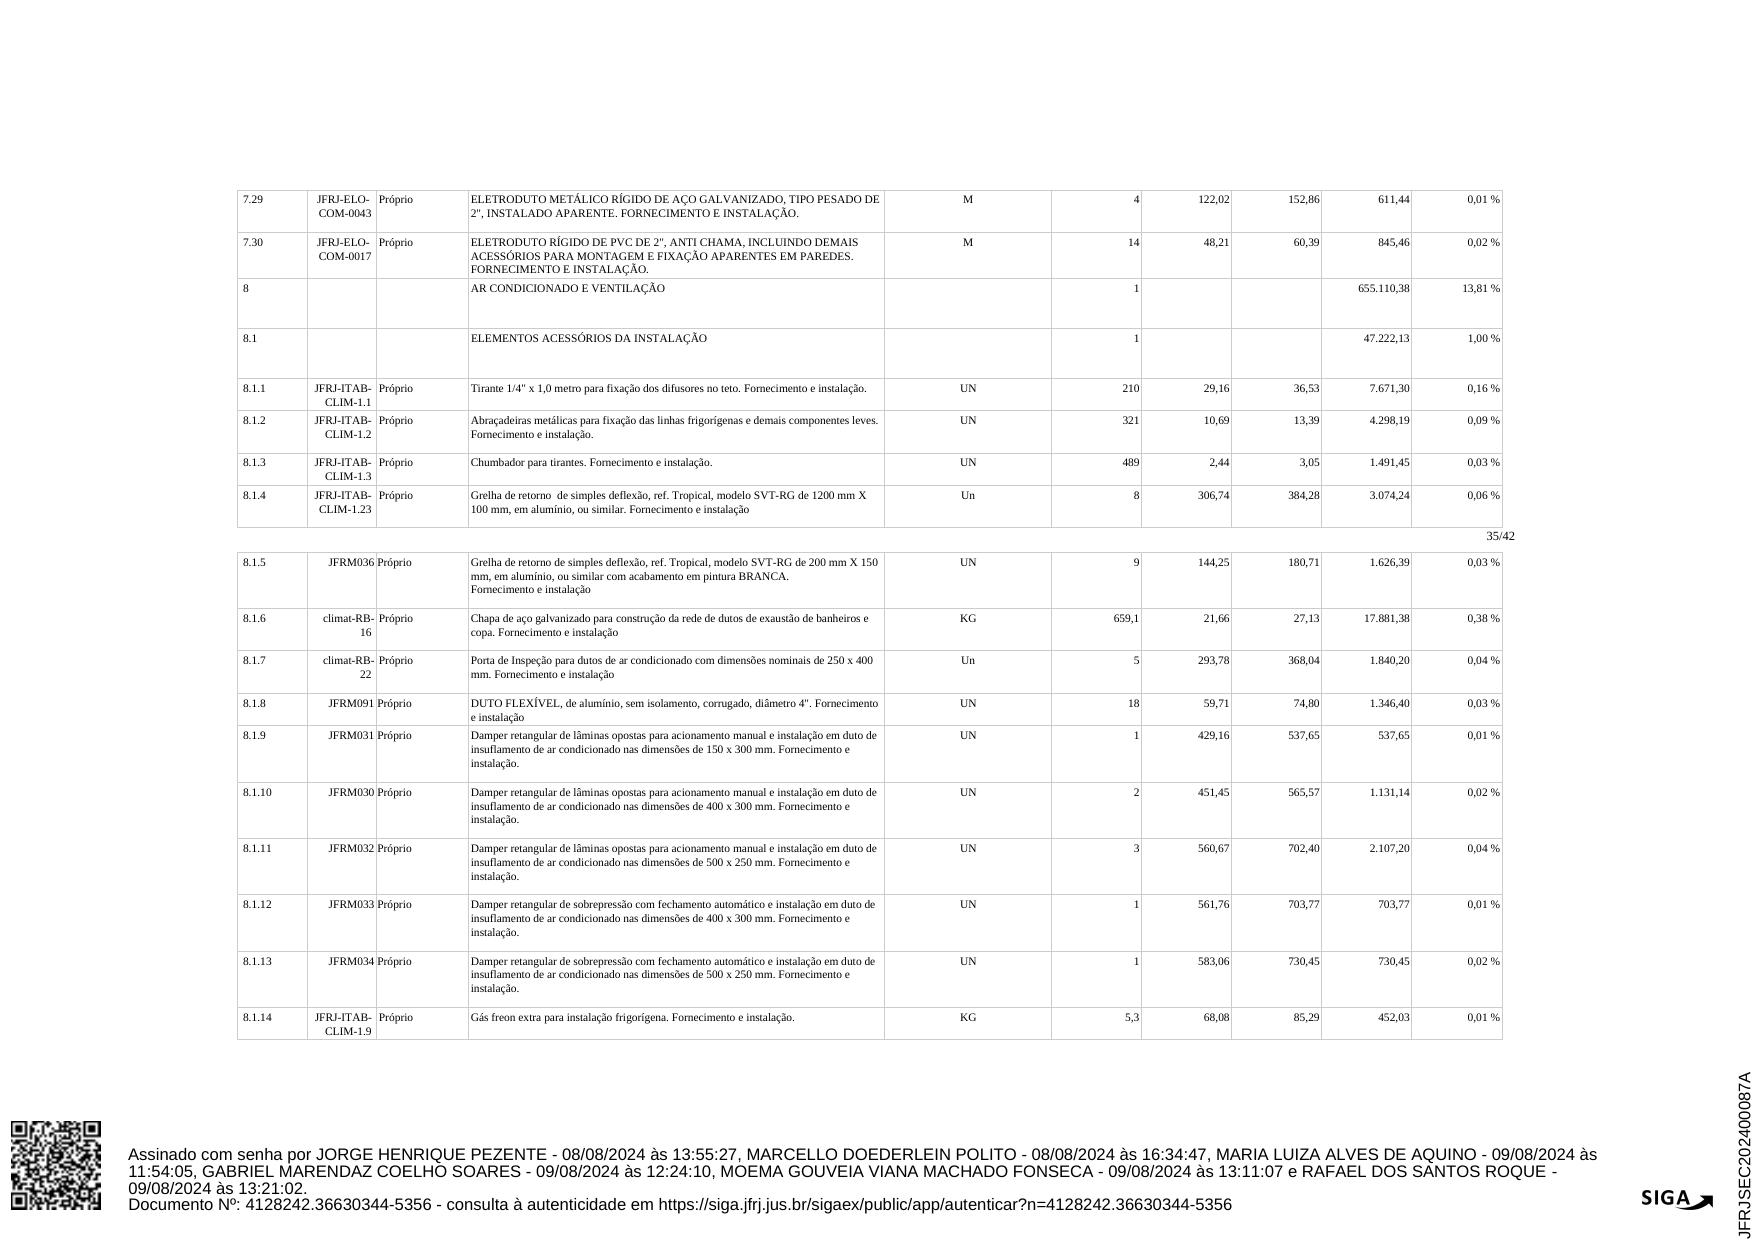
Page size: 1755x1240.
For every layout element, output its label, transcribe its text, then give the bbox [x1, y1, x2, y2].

table_cell 8.1.3 [238, 454, 307, 485]
table_cell Damper retangular de lâminas opostas para acionamento manual e instalação em duto de insuflamento de ar condicionado nas dimensões de 400 x 300 mm. Fornecimento e instalação. [469, 783, 884, 838]
table_cell 659,1 [1052, 609, 1141, 650]
table_header 8.1.5 [238, 553, 307, 608]
table_cell KG [885, 1008, 1051, 1039]
table_cell Próprio [377, 783, 468, 838]
table_cell 18 [1052, 694, 1141, 725]
table_cell 13,39 [1232, 411, 1321, 452]
table_cell 730,45 [1322, 952, 1411, 1007]
table_cell 1 [1052, 329, 1141, 378]
table_cell Damper retangular de sobrepressão com fechamento automático e instalação em duto de insuflamento de ar condicionado nas dimensões de 400 x 300 mm. Fornecimento e instalação. [469, 895, 884, 951]
table_cell JFRJ-ELO- COM-0017 [308, 233, 376, 278]
table_header 1.626,39 [1322, 553, 1411, 608]
table_cell JFRJ-ITAB- CLIM-1.3 [308, 454, 376, 485]
table_cell AR CONDICIONADO E VENTILAÇÃO [469, 279, 884, 328]
table_cell 29,16 [1142, 379, 1231, 410]
table_cell Gás freon extra para instalação frigorígena. Fornecimento e instalação. [469, 1008, 884, 1039]
table_cell [885, 279, 1051, 328]
table_cell [1142, 279, 1231, 328]
table_cell 3.074,24 [1322, 486, 1411, 527]
table_cell JFRJ-ITAB- CLIM-1.23 [308, 486, 376, 527]
table_cell KG [885, 609, 1051, 650]
table_cell 1 [1052, 279, 1141, 328]
table_cell [1232, 279, 1321, 328]
table_cell 451,45 [1142, 783, 1231, 838]
table_cell UN [885, 454, 1051, 485]
table_cell 489 [1052, 454, 1141, 485]
table_cell UN [885, 895, 1051, 951]
table_cell 1 [1052, 952, 1141, 1007]
table_cell ELETRODUTO METÁLICO RÍGIDO DE AÇO GALVANIZADO, TIPO PESADO DE 2", INSTALADO APARENTE. FORNECIMENTO E INSTALAÇÃO. [469, 191, 884, 232]
table_cell 0,01 % [1412, 1008, 1502, 1039]
table_cell 48,21 [1142, 233, 1231, 278]
table_cell Damper retangular de sobrepressão com fechamento automático e instalação em duto de insuflamento de ar condicionado nas dimensões de 500 x 250 mm. Fornecimento e instalação. [469, 952, 884, 1007]
table_cell 68,08 [1142, 1008, 1231, 1039]
table_cell 0,09 % [1412, 411, 1502, 452]
table_header 0,03 % [1412, 553, 1502, 608]
table_cell [1142, 329, 1231, 378]
table_cell 5 [1052, 651, 1141, 693]
table_cell JFRM033 [308, 895, 376, 951]
table_header JFRM036 [308, 553, 376, 608]
table_cell 702,40 [1232, 839, 1321, 894]
table_cell [1232, 329, 1321, 378]
table_cell DUTO FLEXÍVEL, de alumínio, sem isolamento, corrugado, diâmetro 4". Fornecimento e instalação [469, 694, 884, 725]
table_cell Próprio [377, 1008, 468, 1039]
table_cell 21,66 [1142, 609, 1231, 650]
table_cell 8.1.7 [238, 651, 307, 693]
table_cell 3 [1052, 839, 1141, 894]
table_header 144,25 [1142, 553, 1231, 608]
table_cell 1,00 % [1412, 329, 1502, 378]
table_header 9 [1052, 553, 1141, 608]
table_cell JFRJ-ELO- COM-0043 [308, 191, 376, 232]
table_cell M [885, 191, 1051, 232]
table_header Próprio [377, 553, 468, 608]
table_cell JFRJ-ITAB- CLIM-1.2 [308, 411, 376, 452]
table_cell 321 [1052, 411, 1141, 452]
table_cell 8.1 [238, 329, 307, 378]
table_cell Próprio [377, 486, 468, 527]
table_cell 306,74 [1142, 486, 1231, 527]
table_cell 0,02 % [1412, 783, 1502, 838]
table_cell Próprio [377, 411, 468, 452]
table_cell 537,65 [1232, 726, 1321, 782]
table_cell 655.110,38 [1322, 279, 1411, 328]
table_cell 845,46 [1322, 233, 1411, 278]
table_cell UN [885, 411, 1051, 452]
table_cell 1.491,45 [1322, 454, 1411, 485]
table_cell 0,16 % [1412, 379, 1502, 410]
table_cell 8.1.6 [238, 609, 307, 650]
table_cell [377, 329, 468, 378]
table_cell 561,76 [1142, 895, 1231, 951]
table_cell Próprio [377, 609, 468, 650]
table_cell 10,69 [1142, 411, 1231, 452]
table_cell Chumbador para tirantes. Fornecimento e instalação. [469, 454, 884, 485]
table_cell UN [885, 952, 1051, 1007]
table_cell 0,01 % [1412, 895, 1502, 951]
table_cell 0,03 % [1412, 454, 1502, 485]
table_cell 0,38 % [1412, 609, 1502, 650]
table_cell 0,03 % [1412, 694, 1502, 725]
table_cell 452,03 [1322, 1008, 1411, 1039]
table_cell 8.1.13 [238, 952, 307, 1007]
table_cell [308, 279, 376, 328]
table_cell 2,44 [1142, 454, 1231, 485]
table_cell 730,45 [1232, 952, 1321, 1007]
table_cell 13,81 % [1412, 279, 1502, 328]
table_cell 611,44 [1322, 191, 1411, 232]
table_cell 565,57 [1232, 783, 1321, 838]
table_cell JFRM032 [308, 839, 376, 894]
table_cell 8.1.12 [238, 895, 307, 951]
table_cell 8.1.8 [238, 694, 307, 725]
table_cell 7.29 [238, 191, 307, 232]
table_cell Próprio [377, 651, 468, 693]
table_cell 703,77 [1322, 895, 1411, 951]
table_cell 293,78 [1142, 651, 1231, 693]
table_cell 0,06 % [1412, 486, 1502, 527]
table_cell 0,04 % [1412, 839, 1502, 894]
table_cell 2 [1052, 783, 1141, 838]
table_cell 59,71 [1142, 694, 1231, 725]
table_cell 4.298,19 [1322, 411, 1411, 452]
table_cell 8.1.9 [238, 726, 307, 782]
table_cell 3,05 [1232, 454, 1321, 485]
table_cell UN [885, 839, 1051, 894]
table_cell JFRM031 [308, 726, 376, 782]
table_cell Próprio [377, 454, 468, 485]
table_cell 0,02 % [1412, 952, 1502, 1007]
table_cell [885, 329, 1051, 378]
table_cell Damper retangular de lâminas opostas para acionamento manual e instalação em duto de insuflamento de ar condicionado nas dimensões de 500 x 250 mm. Fornecimento e instalação. [469, 839, 884, 894]
table_cell 4 [1052, 191, 1141, 232]
table_cell 1 [1052, 895, 1141, 951]
table_cell Tirante 1/4" x 1,0 metro para fixação dos difusores no teto. Fornecimento e instalação. [469, 379, 884, 410]
table_cell 1.131,14 [1322, 783, 1411, 838]
table_cell 85,29 [1232, 1008, 1321, 1039]
table_cell 0,02 % [1412, 233, 1502, 278]
table_cell 583,06 [1142, 952, 1231, 1007]
table_cell Próprio [377, 379, 468, 410]
table_cell 8.1.2 [238, 411, 307, 452]
table_cell JFRM091 [308, 694, 376, 725]
table_cell 27,13 [1232, 609, 1321, 650]
table_cell JFRJ-ITAB- CLIM-1.1 [308, 379, 376, 410]
table_cell UN [885, 694, 1051, 725]
table_cell Porta de Inspeção para dutos de ar condicionado com dimensões nominais de 250 x 400 mm. Fornecimento e instalação [469, 651, 884, 693]
table_cell 8.1.10 [238, 783, 307, 838]
table_cell 1 [1052, 726, 1141, 782]
table_cell Damper retangular de lâminas opostas para acionamento manual e instalação em duto de insuflamento de ar condicionado nas dimensões de 150 x 300 mm. Fornecimento e instalação. [469, 726, 884, 782]
table_cell 0,04 % [1412, 651, 1502, 693]
table_cell climat-RB- 22 [308, 651, 376, 693]
table_cell M [885, 233, 1051, 278]
table_cell 152,86 [1232, 191, 1321, 232]
table_cell 429,16 [1142, 726, 1231, 782]
table_cell 60,39 [1232, 233, 1321, 278]
table_cell Próprio [377, 952, 468, 1007]
table_cell 1.346,40 [1322, 694, 1411, 725]
table_cell 8 [1052, 486, 1141, 527]
table_cell 14 [1052, 233, 1141, 278]
table_cell Grelha de retorno de simples deflexão, ref. Tropical, modelo SVT-RG de 1200 mm X 100 mm, em alumínio, ou similar. Fornecimento e instalação [469, 486, 884, 527]
table_cell Próprio [377, 694, 468, 725]
table_cell Un [885, 486, 1051, 527]
table_cell 210 [1052, 379, 1141, 410]
table_cell JFRJ-ITAB- CLIM-1.9 [308, 1008, 376, 1039]
table_cell [377, 279, 468, 328]
table_cell ELETRODUTO RÍGIDO DE PVC DE 2", ANTI CHAMA, INCLUINDO DEMAIS ACESSÓRIOS PARA MONTAGEM E FIXAÇÃO APARENTES EM PAREDES. FORNECIMENTO E INSTALAÇÃO. [469, 233, 884, 278]
table_header Grelha de retorno de simples deflexão, ref. Tropical, modelo SVT-RG de 200 mm X 150 mm, em alumínio, ou similar com acabamento em pintura BRANCA. Fornecimento e instalação [469, 553, 884, 608]
table_cell 0,01 % [1412, 726, 1502, 782]
table_cell UN [885, 379, 1051, 410]
table_cell JFRM034 [308, 952, 376, 1007]
table_cell 8 [238, 279, 307, 328]
table_header UN [885, 553, 1051, 608]
table_cell 47.222,13 [1322, 329, 1411, 378]
table_cell ELEMENTOS ACESSÓRIOS DA INSTALAÇÃO [469, 329, 884, 378]
table_cell 7.671,30 [1322, 379, 1411, 410]
table_cell Un [885, 651, 1051, 693]
table_header 180,71 [1232, 553, 1321, 608]
table_cell Próprio [377, 233, 468, 278]
table_cell 537,65 [1322, 726, 1411, 782]
text 35/42 [237, 528, 1516, 543]
table_cell UN [885, 783, 1051, 838]
table_cell climat-RB- 16 [308, 609, 376, 650]
table_cell 8.1.1 [238, 379, 307, 410]
table_cell [308, 329, 376, 378]
table_cell 36,53 [1232, 379, 1321, 410]
table_cell 384,28 [1232, 486, 1321, 527]
table_cell 17.881,38 [1322, 609, 1411, 650]
table_cell 8.1.11 [238, 839, 307, 894]
table_cell 0,01 % [1412, 191, 1502, 232]
table_cell 8.1.4 [238, 486, 307, 527]
table_cell 368,04 [1232, 651, 1321, 693]
table_cell 2.107,20 [1322, 839, 1411, 894]
table_cell 5,3 [1052, 1008, 1141, 1039]
table_cell Chapa de aço galvanizado para construção da rede de dutos de exaustão de banheiros e copa. Fornecimento e instalação [469, 609, 884, 650]
table_cell Abraçadeiras metálicas para fixação das linhas frigorígenas e demais componentes leves. Fornecimento e instalação. [469, 411, 884, 452]
table_cell Próprio [377, 895, 468, 951]
table_cell Próprio [377, 839, 468, 894]
table_cell 703,77 [1232, 895, 1321, 951]
table_cell 7.30 [238, 233, 307, 278]
table_cell 1.840,20 [1322, 651, 1411, 693]
table_cell 560,67 [1142, 839, 1231, 894]
table_cell 122,02 [1142, 191, 1231, 232]
table_cell Próprio [377, 191, 468, 232]
table_cell 74,80 [1232, 694, 1321, 725]
table_cell 8.1.14 [238, 1008, 307, 1039]
table_cell UN [885, 726, 1051, 782]
table_cell Próprio [377, 726, 468, 782]
table_cell JFRM030 [308, 783, 376, 838]
